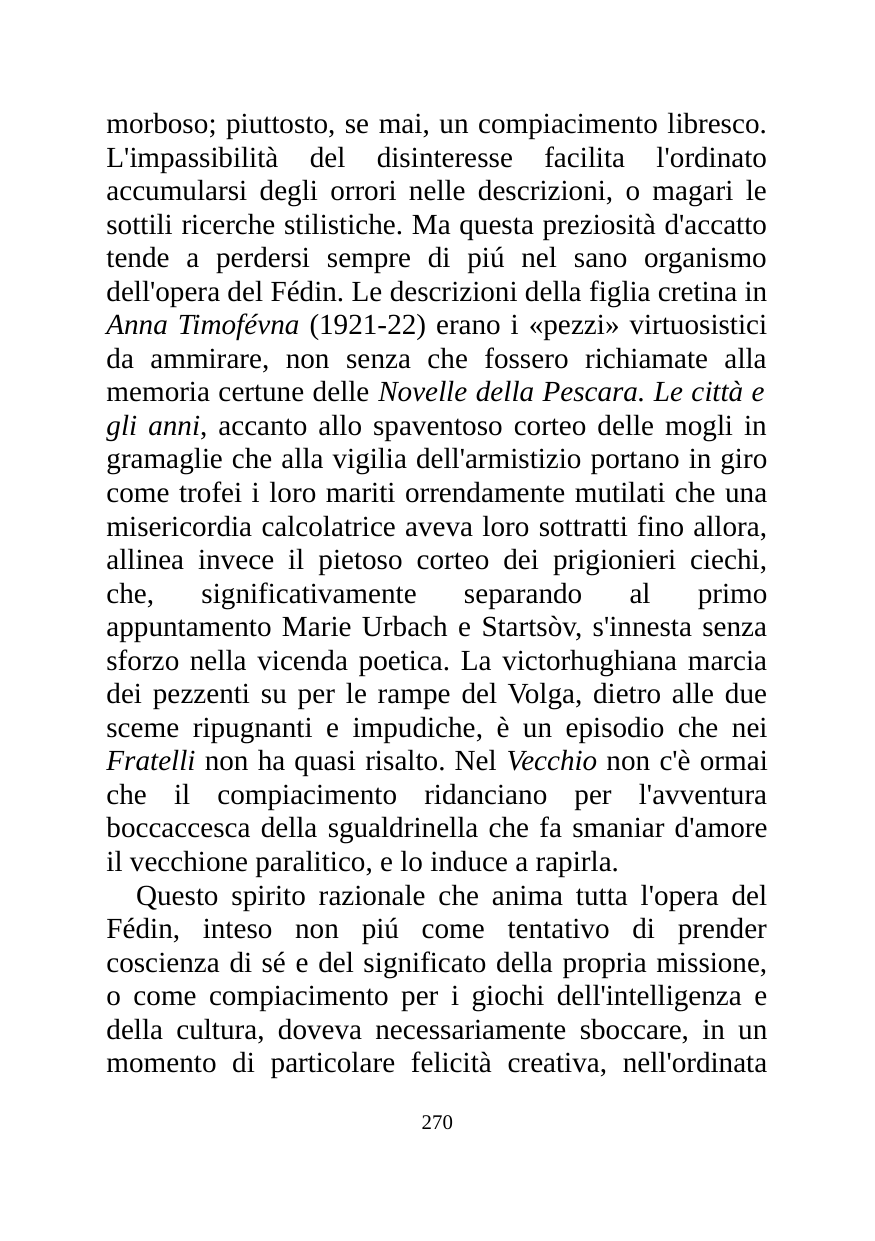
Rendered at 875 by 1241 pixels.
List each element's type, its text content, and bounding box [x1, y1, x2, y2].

text morboso; piuttosto, se mai, un compiacimento libresco. L'impassibilità del disinteresse facilita l'ordinato accumularsi degli orrori nelle descrizioni, o magari le sottili ricerche stilistiche. Ma questa preziosità d'accatto tende a perdersi sempre di piú nel sano organismo dell'opera del Fédin. Le descrizioni della figlia cretina in Anna Timofévna (1921-22) erano i «pezzi» virtuosistici da ammirare, non senza che fossero richiamate alla memoria certune delle Novelle della Pescara. Le città e gli anni, accanto allo spaventoso corteo delle mogli in gramaglie che alla vigilia dell'armistizio portano in giro come trofei i loro mariti orrendamente mutilati che una misericordia calcolatrice aveva loro sottratti fino allora, allinea invece il pietoso corteo dei prigionieri ciechi, che, significativamente separando al primo appuntamento Marie Urbach e Startsòv, s'innesta senza sforzo nella vicenda poetica. La victorhughiana marcia dei pezzenti su per le rampe del Volga, dietro alle due sceme ripugnanti e impudiche, è un episodio che nei Fratelli non ha quasi risalto. Nel Vecchio non c'è ormai che il compiacimento ridanciano per l'avventura boccaccesca della sgualdrinella che fa smaniar d'amore il vecchione paralitico, e lo induce a rapirla. [106, 106, 768, 878]
text Questo spirito razionale che anima tutta l'opera del Fédin, inteso non piú come tentativo di prender coscienza di sé e del significato della propria missione, o come compiacimento per i giochi dell'intelligenza e della cultura, doveva necessariamente sboccare, in un momento di particolare felicità creativa, nell'ordinata [106, 878, 768, 1079]
